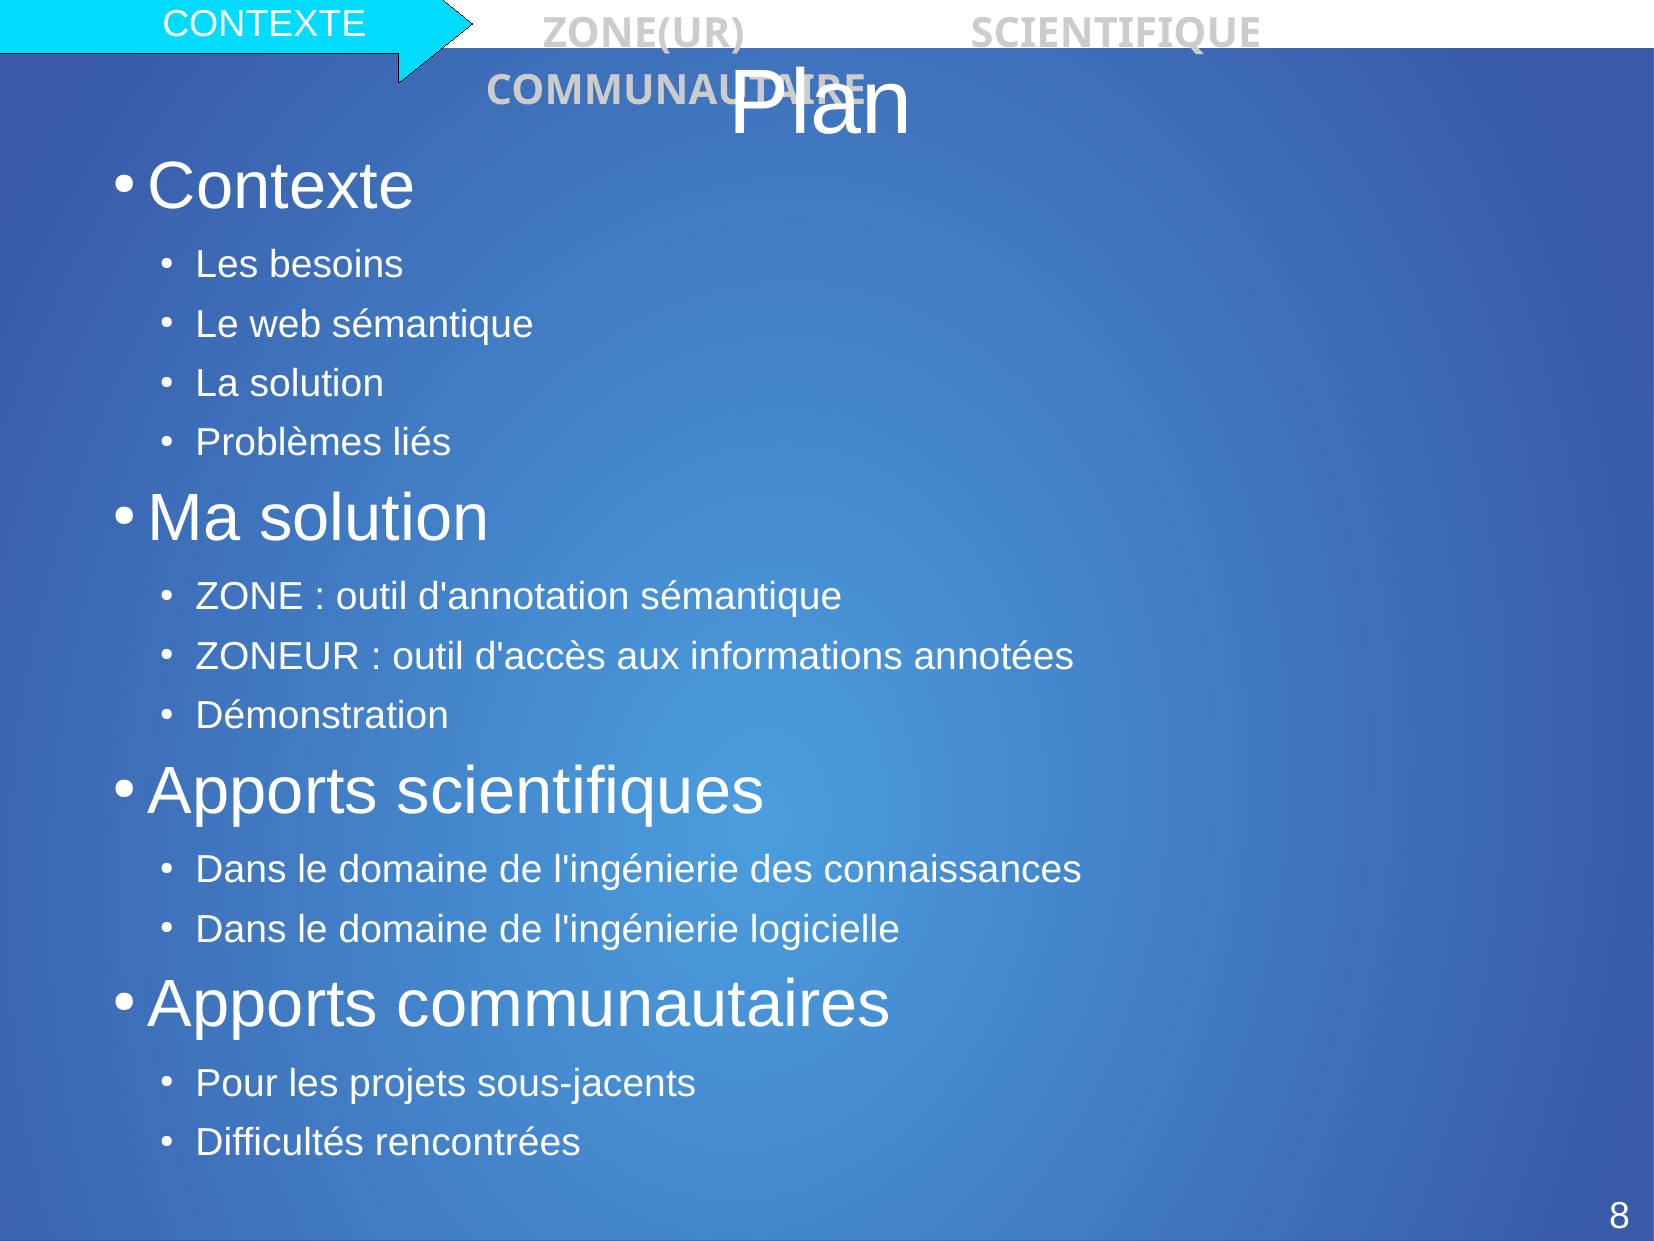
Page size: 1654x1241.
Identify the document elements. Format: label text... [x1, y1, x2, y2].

title Plan [23, 49, 1619, 154]
list Contexte Les besoins Le web sémantique La solution Problèmes liés Ma solution ZONE : outil d'annotation sémantique ZONEUR : outil d'accès aux informations annotées Démonstration Apports scientifiques Dans le domaine de l'ingénierie des connaissances Dans le domaine de l'ingénierie logicielle Apports communautaires Pour les projets sous-jacents Difficultés rencontrées [100, 147, 1536, 1176]
text_box CONTEXTE [0, 0, 473, 83]
picture [0, 48, 1654, 1241]
